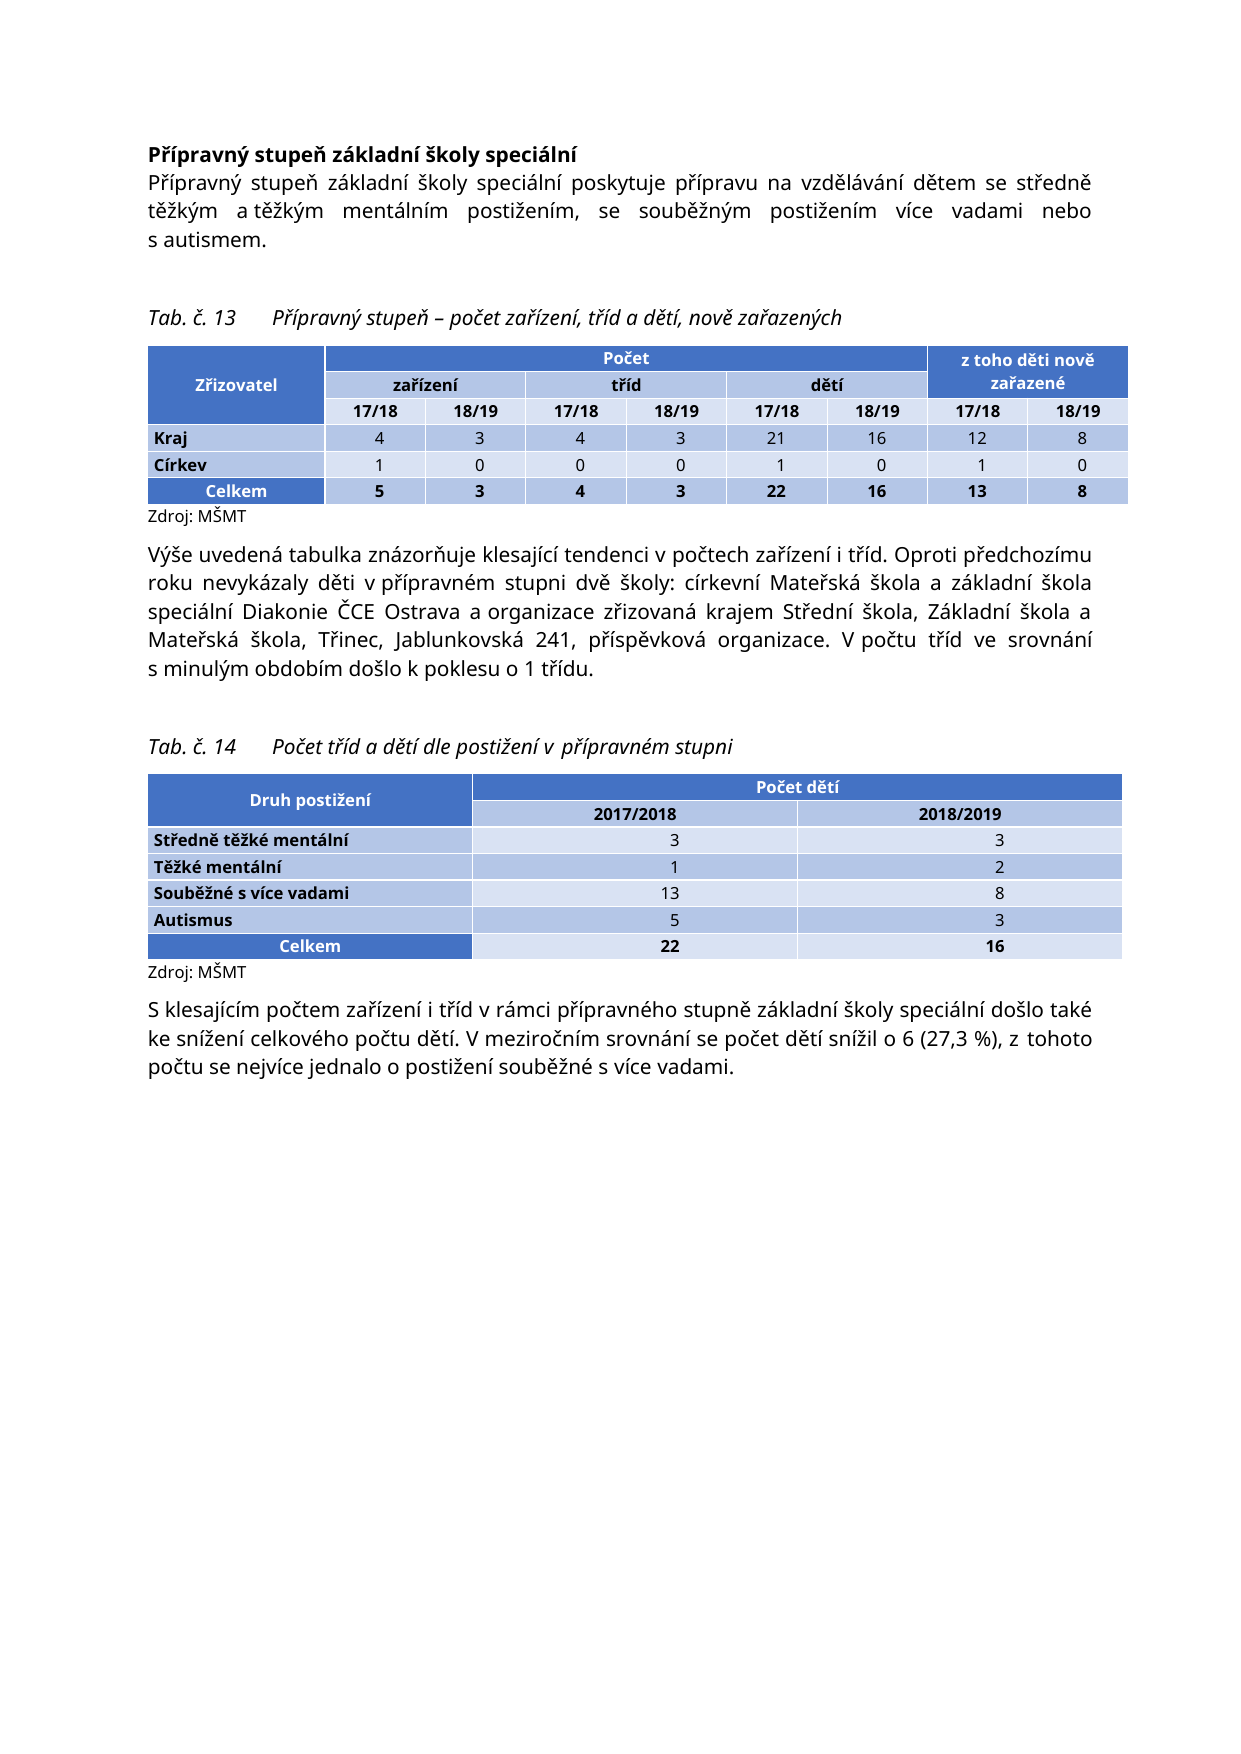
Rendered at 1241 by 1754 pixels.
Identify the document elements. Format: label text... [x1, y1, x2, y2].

table_header Druh postižení [148, 774, 472, 826]
text S klesajícím počtem zařízení i tříd v rámci přípravného stupně základní školy speciální došlo také ke snížení celkového počtu dětí. V meziročním srovnání se počet dětí snížil o 6 (27,3 %), z tohoto počtu se nejvíce jednalo o postižení souběžné s více vadami. [148, 995, 1092, 1081]
table_cell 2018/2019 [798, 801, 1122, 826]
text Přípravný stupeň základní školy speciální [148, 140, 1092, 168]
table_cell dětí [727, 372, 927, 398]
table_cell tříd [526, 372, 726, 398]
table_cell 3 [627, 425, 726, 451]
table_cell 3 [426, 478, 525, 504]
table_cell 18/19 [828, 399, 927, 424]
table_cell 8 [798, 881, 1122, 906]
table_header Počet [326, 346, 927, 371]
table_cell 22 [473, 934, 797, 959]
table_cell 18/19 [627, 399, 726, 424]
table_cell 8 [1028, 478, 1128, 504]
table_cell 5 [473, 907, 797, 933]
table_cell 13 [928, 478, 1027, 504]
table_cell 0 [526, 452, 626, 477]
table_cell 8 [1028, 425, 1128, 451]
table_cell Autismus [148, 907, 472, 933]
table_cell 1 [473, 854, 797, 879]
table_cell 22 [727, 478, 827, 504]
table_cell 2 [798, 854, 1122, 879]
list Počet tříd a dětí dle postižení v přípravném stupni [148, 732, 1092, 761]
table_cell 5 [326, 478, 425, 504]
text Přípravný stupeň základní školy speciální poskytuje přípravu na vzdělávání dětem se středně těžkým a těžkým mentálním postižením, se souběžným postižením více vadami nebo s autismem. [148, 168, 1092, 253]
table_cell Souběžné s více vadami [148, 881, 472, 906]
table_cell 3 [426, 425, 525, 451]
table_cell 21 [727, 425, 827, 451]
table_cell 4 [526, 425, 626, 451]
table_cell 0 [426, 452, 525, 477]
table_cell Celkem [148, 478, 324, 504]
table_cell 13 [473, 881, 797, 906]
table_cell 16 [798, 934, 1122, 959]
table_header Počet dětí [473, 774, 1122, 800]
table_cell Kraj [148, 425, 324, 451]
table_cell 17/18 [928, 399, 1027, 424]
table_cell 3 [798, 828, 1122, 853]
table_cell Celkem [148, 934, 472, 959]
table_cell 17/18 [727, 399, 827, 424]
text Zdroj: MŠMT [148, 505, 1092, 528]
table_cell 3 [798, 907, 1122, 933]
table_cell 0 [828, 452, 927, 477]
table_header z toho děti nově zařazené [928, 346, 1128, 398]
table_cell 1 [928, 452, 1027, 477]
table_cell 4 [326, 425, 425, 451]
table_cell 2017/2018 [473, 801, 797, 826]
table_cell 3 [627, 478, 726, 504]
table_cell zařízení [326, 372, 525, 398]
text Zdroj: MŠMT [148, 960, 1092, 983]
table_cell 17/18 [326, 399, 425, 424]
table_cell 17/18 [526, 399, 626, 424]
table_cell 18/19 [1028, 399, 1128, 424]
text Výše uvedená tabulka znázorňuje klesající tendenci v počtech zařízení i tříd. Oproti předchozímu roku nevykázaly děti v přípravném stupni dvě školy: církevní Mateřská škola a základní škola speciální Diakonie ČCE Ostrava a organizace zřizovaná krajem Střední škola, Základní škola a Mateřská škola, Třinec, Jablunkovská 241, příspěvková organizace. V počtu tříd ve srovnání s minulým obdobím došlo k poklesu o 1 třídu. [148, 540, 1092, 682]
table_cell Středně těžké mentální [148, 828, 472, 853]
table_cell Církev [148, 452, 324, 477]
table_cell Těžké mentální [148, 854, 472, 879]
table_cell 1 [326, 452, 425, 477]
list Přípravný stupeň – počet zařízení, tříd a dětí, nově zařazených [148, 303, 1092, 332]
table_cell 4 [526, 478, 626, 504]
table_cell 3 [473, 828, 797, 853]
table_cell 0 [627, 452, 726, 477]
table_cell 1 [727, 452, 827, 477]
table_header Zřizovatel [148, 346, 324, 424]
table_cell 16 [828, 425, 927, 451]
table_cell 12 [928, 425, 1027, 451]
table_cell 0 [1028, 452, 1128, 477]
table_cell 16 [828, 478, 927, 504]
table_cell 18/19 [426, 399, 525, 424]
